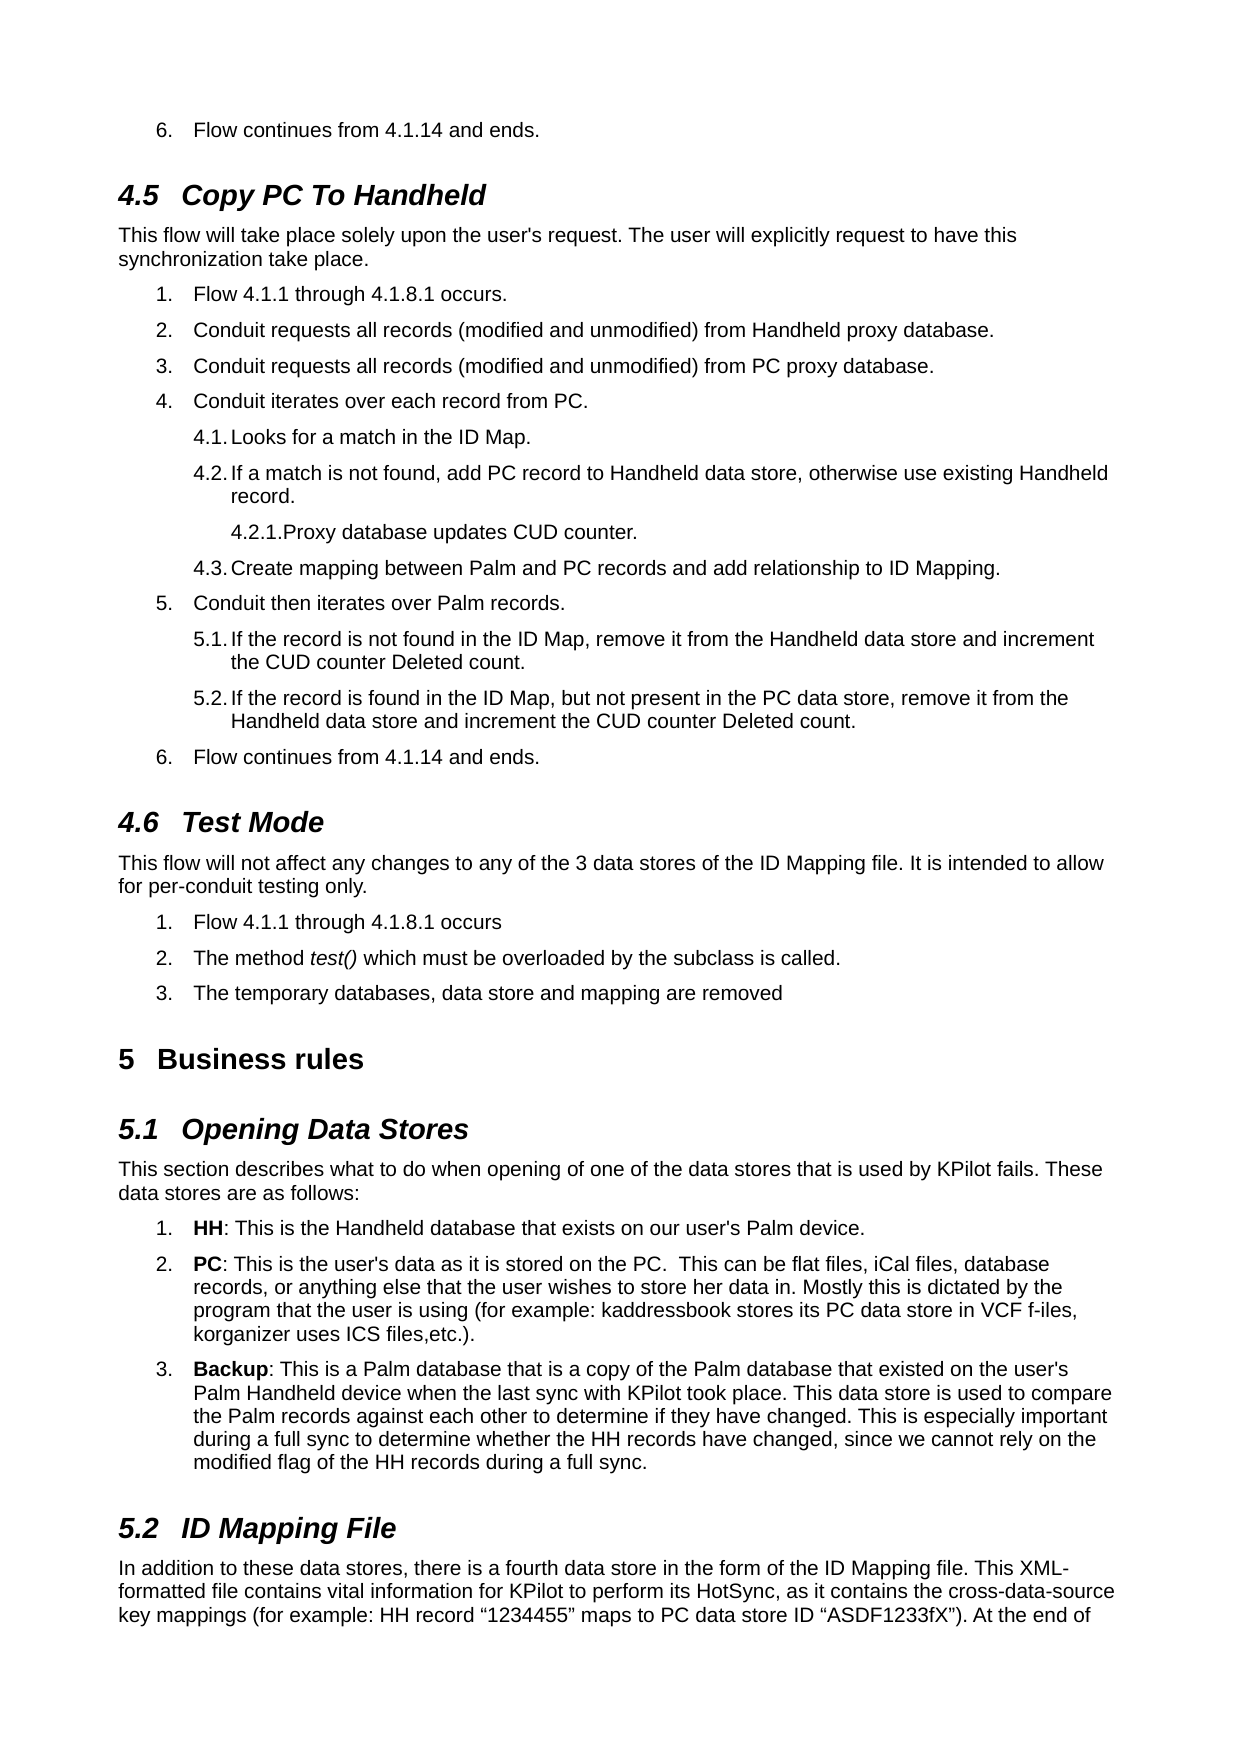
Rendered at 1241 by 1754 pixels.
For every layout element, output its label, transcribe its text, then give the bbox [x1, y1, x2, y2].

list Backup: This is a Palm database that is a copy of the Palm database that existed on the user's Palm Handheld device when the last sync with KPilot took place. This data store is used to compare the Palm records against each other to determine if they have changed. This is especially important during a full sync to determine whether the HH records have changed, since we cannot rely on the modified flag of the HH records during a full sync. [156, 1358, 1122, 1474]
subtitle Test Mode [118, 806, 1122, 839]
text This section describes what to do when opening of one of the data stores that is used by KPilot fails. These data stores are as follows: [118, 1158, 1122, 1204]
list Proxy database updates CUD counter. [231, 521, 1122, 544]
list Conduit iterates over each record from PC. [156, 390, 1122, 413]
list Flow 4.1.1 through 4.1.8.1 occurs. [156, 283, 1122, 306]
text This flow will not affect any changes to any of the 3 data stores of the ID Mapping file. It is intended to allow for per-conduit testing only. [118, 851, 1122, 898]
list Flow continues from 4.1.14 and ends. [156, 118, 1122, 141]
list Flow 4.1.1 through 4.1.8.1 occurs [156, 910, 1122, 934]
text In addition to these data stores, there is a fourth data store in the form of the ID Mapping file. This XML-formatted file contains vital information for KPilot to perform its HotSync, as it contains the cross-data-source key mappings (for example: HH record “1234455” maps to PC data store ID “ASDF1233fX”). At the end of [118, 1557, 1122, 1626]
subtitle Copy PC To Handheld [118, 179, 1122, 211]
list The temporary databases, data store and mapping are removed [156, 982, 1122, 1005]
list Looks for a match in the ID Map. [193, 426, 1122, 449]
list Flow continues from 4.1.14 and ends. [156, 746, 1122, 769]
list The method test() which must be overloaded by the subclass is called. [156, 946, 1122, 969]
list Conduit requests all records (modified and unmodified) from PC proxy database. [156, 354, 1122, 378]
list PC: This is the user's data as it is stored on the PC. This can be flat files, iCal files, database records, or anything else that the user wishes to store her data in. Mostly this is dictated by the program that the user is using (for example: kaddressbook stores its PC data store in VCF f-iles, korganizer uses ICS files,etc.). [156, 1252, 1122, 1345]
subtitle ID Mapping File [118, 1512, 1122, 1544]
list If the record is found in the ID Map, but not present in the PC data store, remove it from the Handheld data store and increment the CUD counter Deleted count. [193, 687, 1122, 733]
list HH: This is the Handheld database that exists on our user's Palm device. [156, 1217, 1122, 1240]
subtitle Opening Data Stores [118, 1113, 1122, 1145]
text This flow will take place solely upon the user's request. The user will explicitly request to have this synchronization take place. [118, 224, 1122, 270]
list If a match is not found, add PC record to Handheld data store, otherwise use existing Handheld record. [193, 462, 1122, 508]
list Conduit requests all records (modified and unmodified) from Handheld proxy database. [156, 319, 1122, 342]
list Conduit then iterates over Palm records. [156, 592, 1122, 615]
list If the record is not found in the ID Map, remove it from the Handheld data store and increment the CUD counter Deleted count. [193, 628, 1122, 674]
list Create mapping between Palm and PC records and add relationship to ID Mapping. [193, 556, 1122, 579]
subtitle Business rules [118, 1043, 1122, 1075]
